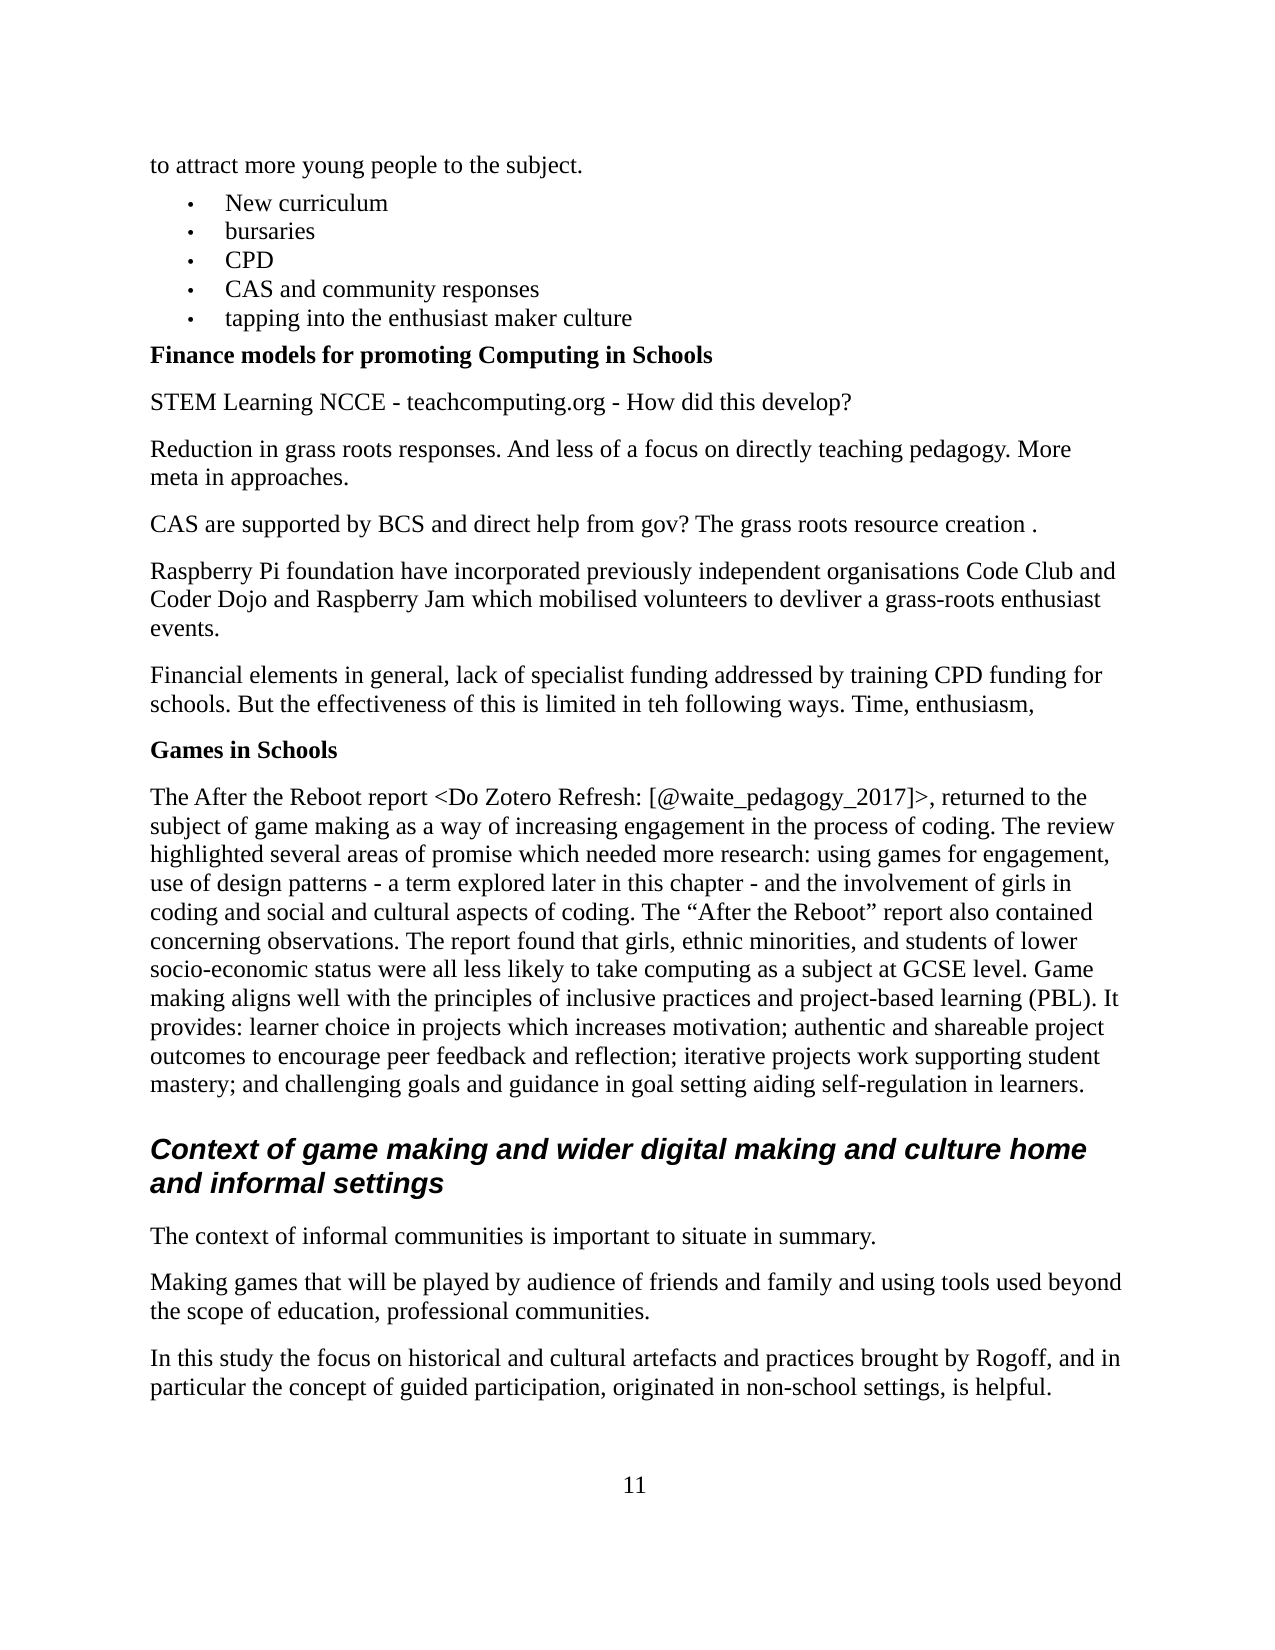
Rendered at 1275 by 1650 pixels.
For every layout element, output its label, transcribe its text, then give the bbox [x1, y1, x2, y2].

list CAS and community responses [187, 274, 1125, 303]
text In this study the focus on historical and cultural artefacts and practices brought by Rogoff, and in particular the concept of guided participation, originated in non-school settings, is helpful. [150, 1343, 1125, 1400]
text to attract more young people to the subject. [150, 150, 1125, 179]
text CAS are supported by BCS and direct help from gov? The grass roots resource creation . [150, 509, 1125, 538]
text STEM Learning NCCE - teachcomputing.org - How did this develop? [150, 387, 1125, 416]
text Games in Schools [150, 735, 1125, 764]
list New curriculum [187, 188, 1125, 216]
list tapping into the enthusiast maker culture [187, 303, 1125, 331]
text Reduction in grass roots responses. And less of a focus on directly teaching pedagogy. More meta in approaches. [150, 434, 1125, 491]
text Raspberry Pi foundation have incorporated previously independent organisations Code Club and Coder Dojo and Raspberry Jam which mobilised volunteers to devliver a grass-roots enthusiast events. [150, 556, 1125, 642]
list bursaries [187, 216, 1125, 245]
text Finance models for promoting Computing in Schools [150, 340, 1125, 369]
text The After the Reboot report <Do Zotero Refresh: [@waite_pedagogy_2017]>, returned to the subject of game making as a way of increasing engagement in the process of coding. The review highlighted several areas of promise which needed more research: using games for engagement, use of design patterns - a term explored later in this chapter - and the involvement of girls in coding and social and cultural aspects of coding. The “After the Reboot” report also contained concerning observations. The report found that girls, ethnic minorities, and students of lower socio-economic status were all less likely to take computing as a subject at GCSE level. Game making aligns well with the principles of inclusive practices and project-based learning (PBL). It provides: learner choice in projects which increases motivation; authentic and shareable project outcomes to encourage peer feedback and reflection; iterative projects work supporting student mastery; and challenging goals and guidance in goal setting aiding self-regulation in learners. [150, 782, 1125, 1098]
subtitle Context of game making and wider digital making and culture home and informal settings [150, 1132, 1125, 1199]
text Financial elements in general, lack of specialist funding addressed by training CPD funding for schools. But the effectiveness of this is limited in teh following ways. Time, enthusiasm, [150, 660, 1125, 717]
list CPD [187, 245, 1125, 274]
text The context of informal communities is important to situate in summary. [150, 1221, 1125, 1249]
text Making games that will be played by audience of friends and family and using tools used beyond the scope of education, professional communities. [150, 1267, 1125, 1325]
